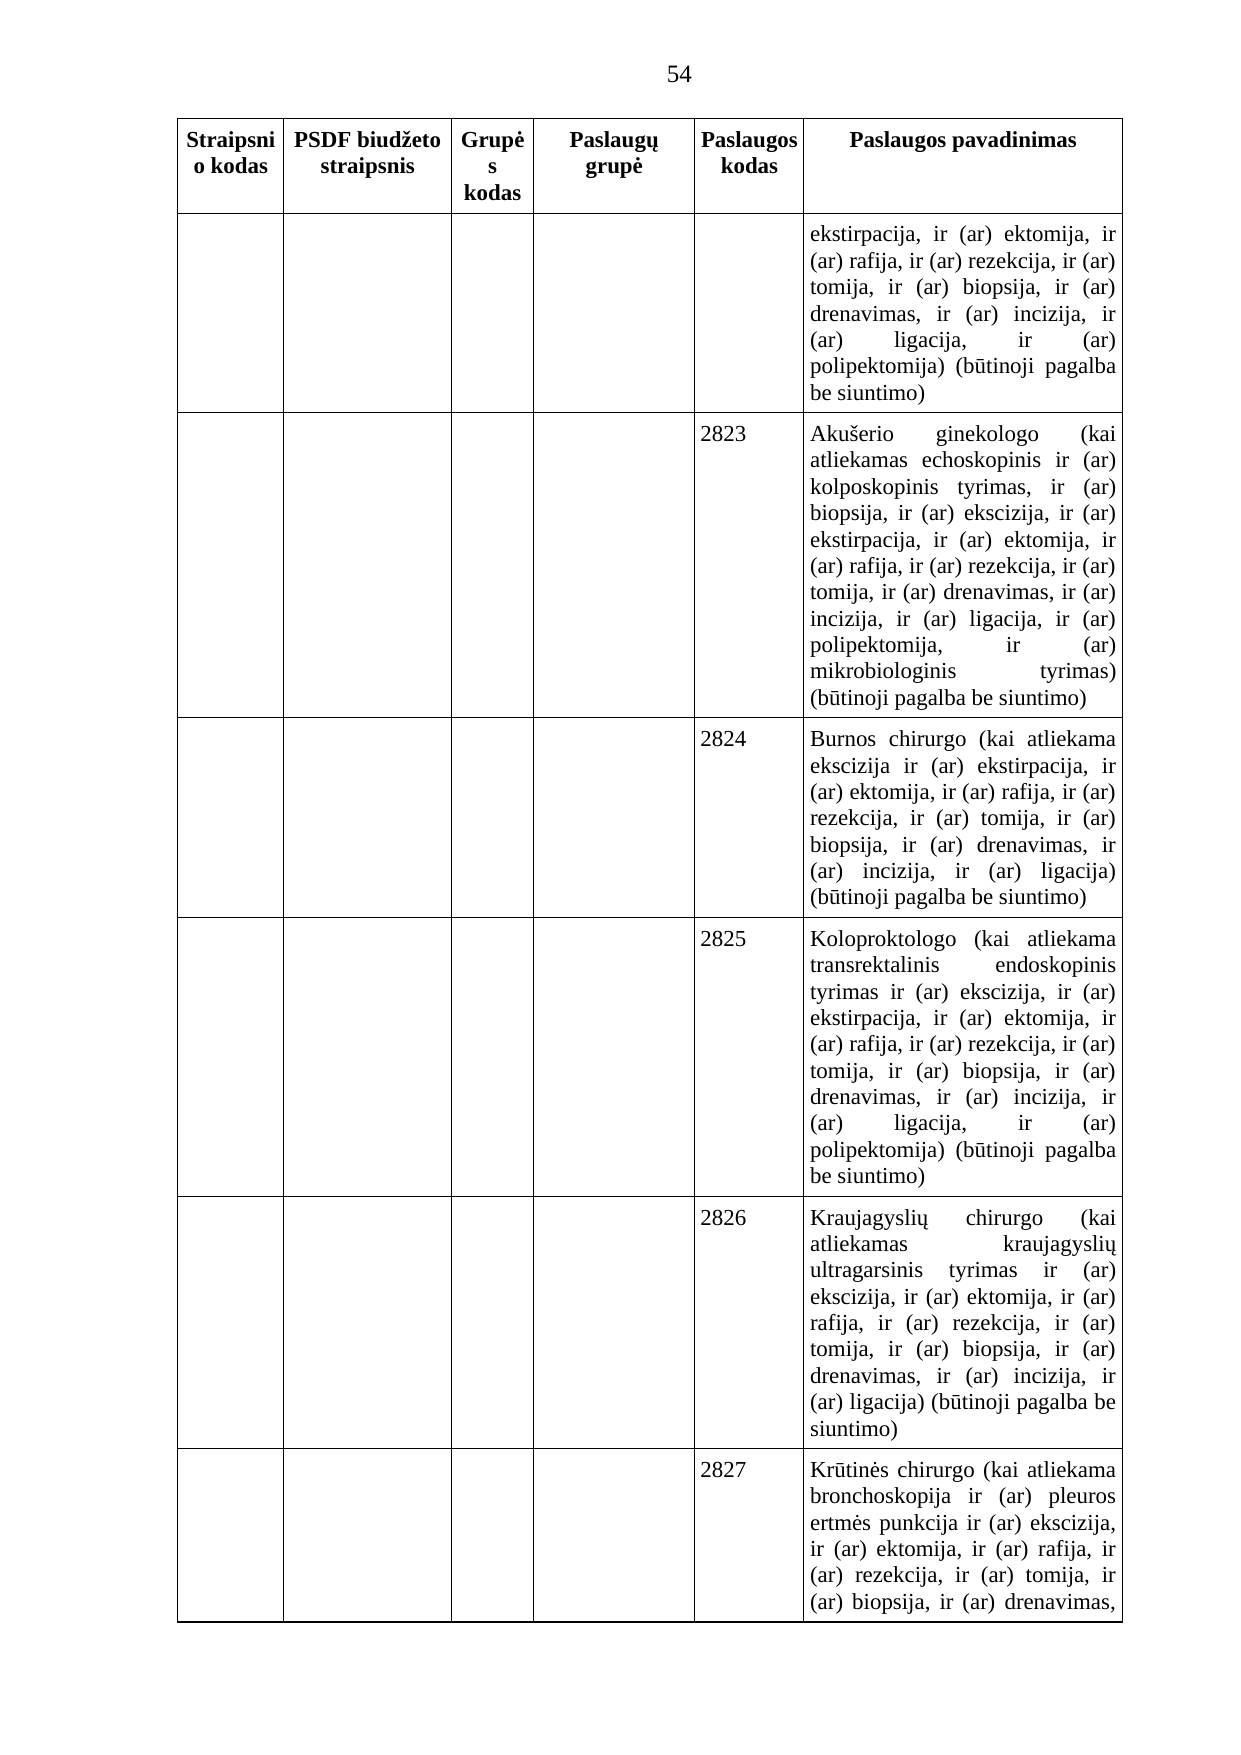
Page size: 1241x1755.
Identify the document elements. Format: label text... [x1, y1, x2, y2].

table_cell [534, 718, 694, 917]
table_cell Akušerio ginekologo (kai atliekamas echoskopinis ir (ar) kolposkopinis tyrimas, ir (ar) biopsija, ir (ar) ekscizija, ir (ar) ekstirpacija, ir (ar) ektomija, ir (ar) rafija, ir (ar) rezekcija, ir (ar) tomija, ir (ar) drenavimas, ir (ar) incizija, ir (ar) ligacija, ir (ar) polipektomija, ir (ar) mikrobiologinis tyrimas) (būtinoji pagalba be siuntimo) [804, 413, 1122, 717]
table_cell 2823 [695, 413, 803, 717]
table_header Paslaugos pavadinimas [804, 119, 1122, 212]
table_cell [178, 1449, 283, 1621]
table_header PSDF biudžeto straipsnis [284, 119, 451, 212]
table_cell [284, 1197, 451, 1448]
table_cell [284, 918, 451, 1196]
table_cell [452, 918, 533, 1196]
table_cell [452, 1449, 533, 1621]
table_cell [534, 918, 694, 1196]
table_cell [178, 413, 283, 717]
table_cell Kraujagyslių chirurgo (kai atliekamas kraujagyslių ultragarsinis tyrimas ir (ar) ekscizija, ir (ar) ektomija, ir (ar) rafija, ir (ar) rezekcija, ir (ar) tomija, ir (ar) biopsija, ir (ar) drenavimas, ir (ar) incizija, ir (ar) ligacija) (būtinoji pagalba be siuntimo) [804, 1197, 1122, 1448]
table_header Straipsnio kodas [178, 119, 283, 212]
table_cell ekstirpacija, ir (ar) ektomija, ir (ar) rafija, ir (ar) rezekcija, ir (ar) tomija, ir (ar) biopsija, ir (ar) drenavimas, ir (ar) incizija, ir (ar) ligacija, ir (ar) polipektomija) (būtinoji pagalba be siuntimo) [804, 214, 1122, 412]
table_header Paslaugų grupė [534, 119, 694, 212]
table_cell [452, 214, 533, 412]
table_cell [178, 1197, 283, 1448]
table_cell [284, 718, 451, 917]
table_cell Krūtinės chirurgo (kai atliekama bronchoskopija ir (ar) pleuros ertmės punkcija ir (ar) ekscizija, ir (ar) ektomija, ir (ar) rafija, ir (ar) rezekcija, ir (ar) tomija, ir (ar) biopsija, ir (ar) drenavimas, [804, 1449, 1122, 1621]
table_cell [534, 214, 694, 412]
table_cell 2824 [695, 718, 803, 917]
table_cell [284, 214, 451, 412]
table_header Grupės kodas [452, 119, 533, 212]
table_cell [284, 1449, 451, 1621]
table_cell [178, 918, 283, 1196]
table_cell [695, 214, 803, 412]
table_cell [534, 413, 694, 717]
table_cell Burnos chirurgo (kai atliekama ekscizija ir (ar) ekstirpacija, ir (ar) ektomija, ir (ar) rafija, ir (ar) rezekcija, ir (ar) tomija, ir (ar) biopsija, ir (ar) drenavimas, ir (ar) incizija, ir (ar) ligacija) (būtinoji pagalba be siuntimo) [804, 718, 1122, 917]
table_cell [534, 1449, 694, 1621]
table_cell Koloproktologo (kai atliekama transrektalinis endoskopinis tyrimas ir (ar) ekscizija, ir (ar) ekstirpacija, ir (ar) ektomija, ir (ar) rafija, ir (ar) rezekcija, ir (ar) tomija, ir (ar) biopsija, ir (ar) drenavimas, ir (ar) incizija, ir (ar) ligacija, ir (ar) polipektomija) (būtinoji pagalba be siuntimo) [804, 918, 1122, 1196]
table_cell [534, 1197, 694, 1448]
table_cell 2826 [695, 1197, 803, 1448]
table_header Paslaugos kodas [695, 119, 803, 212]
table_cell 2825 [695, 918, 803, 1196]
table_cell [452, 413, 533, 717]
table_cell [452, 1197, 533, 1448]
table_cell [178, 718, 283, 917]
table_cell [178, 214, 283, 412]
table_cell [452, 718, 533, 917]
table_cell 2827 [695, 1449, 803, 1621]
table_cell [284, 413, 451, 717]
